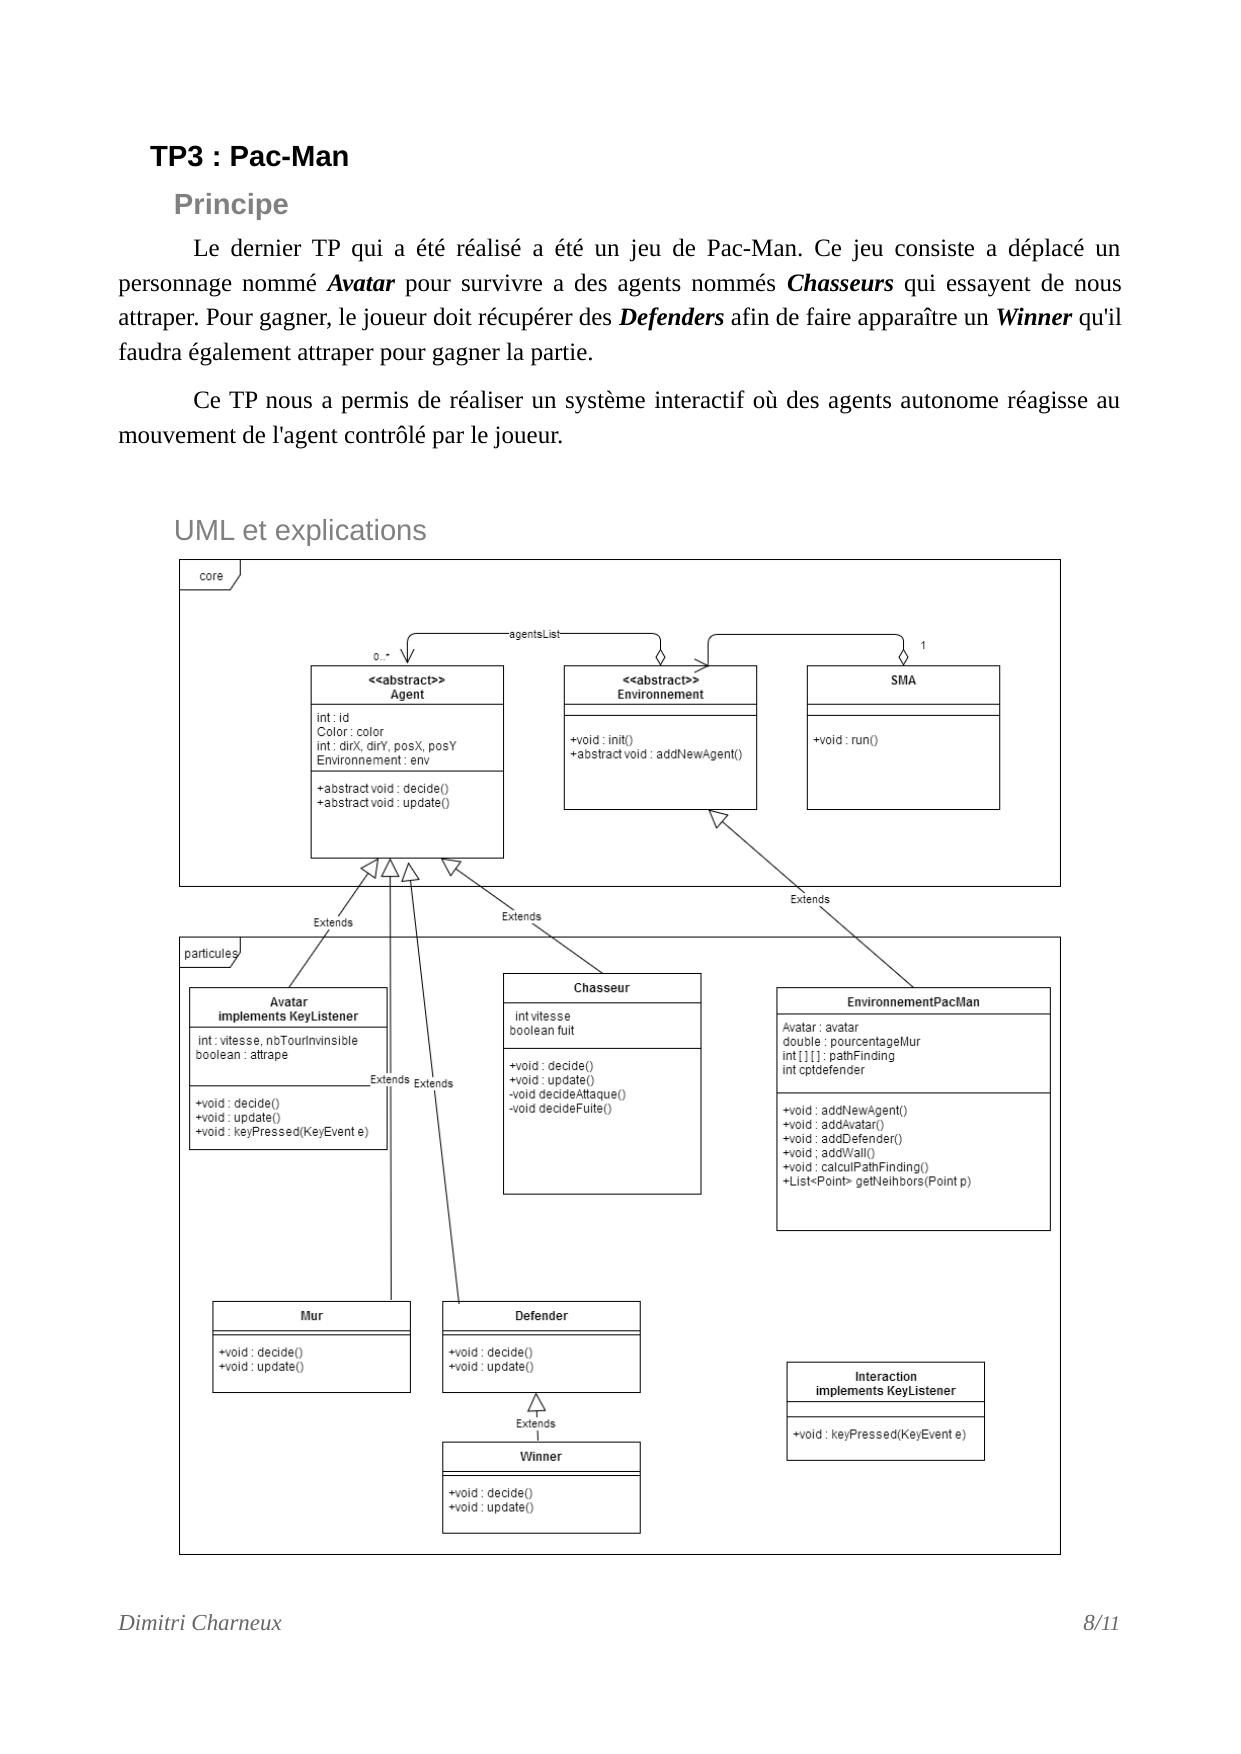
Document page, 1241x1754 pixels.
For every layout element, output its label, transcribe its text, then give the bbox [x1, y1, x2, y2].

text Le dernier TP qui a été réalisé a été un jeu de Pac-Man. Ce jeu consiste a déplacé un personnage nommé Avatar pour survivre a des agents nommés Chasseurs qui essayent de nous attraper. Pour gagner, le joueur doit récupérer des Defenders afin de faire apparaître un Winner qu'il faudra également attraper pour gagner la partie. [118, 233, 1122, 365]
subtitle UML et explications [174, 512, 1122, 546]
subtitle Principe [174, 187, 1122, 221]
subtitle TP3 : Pac-Man [150, 139, 1122, 172]
text Ce TP nous a permis de réaliser un système interactif où des agents autonome réagisse au mouvement de l'agent contrôlé par le joueur. [118, 386, 1122, 449]
